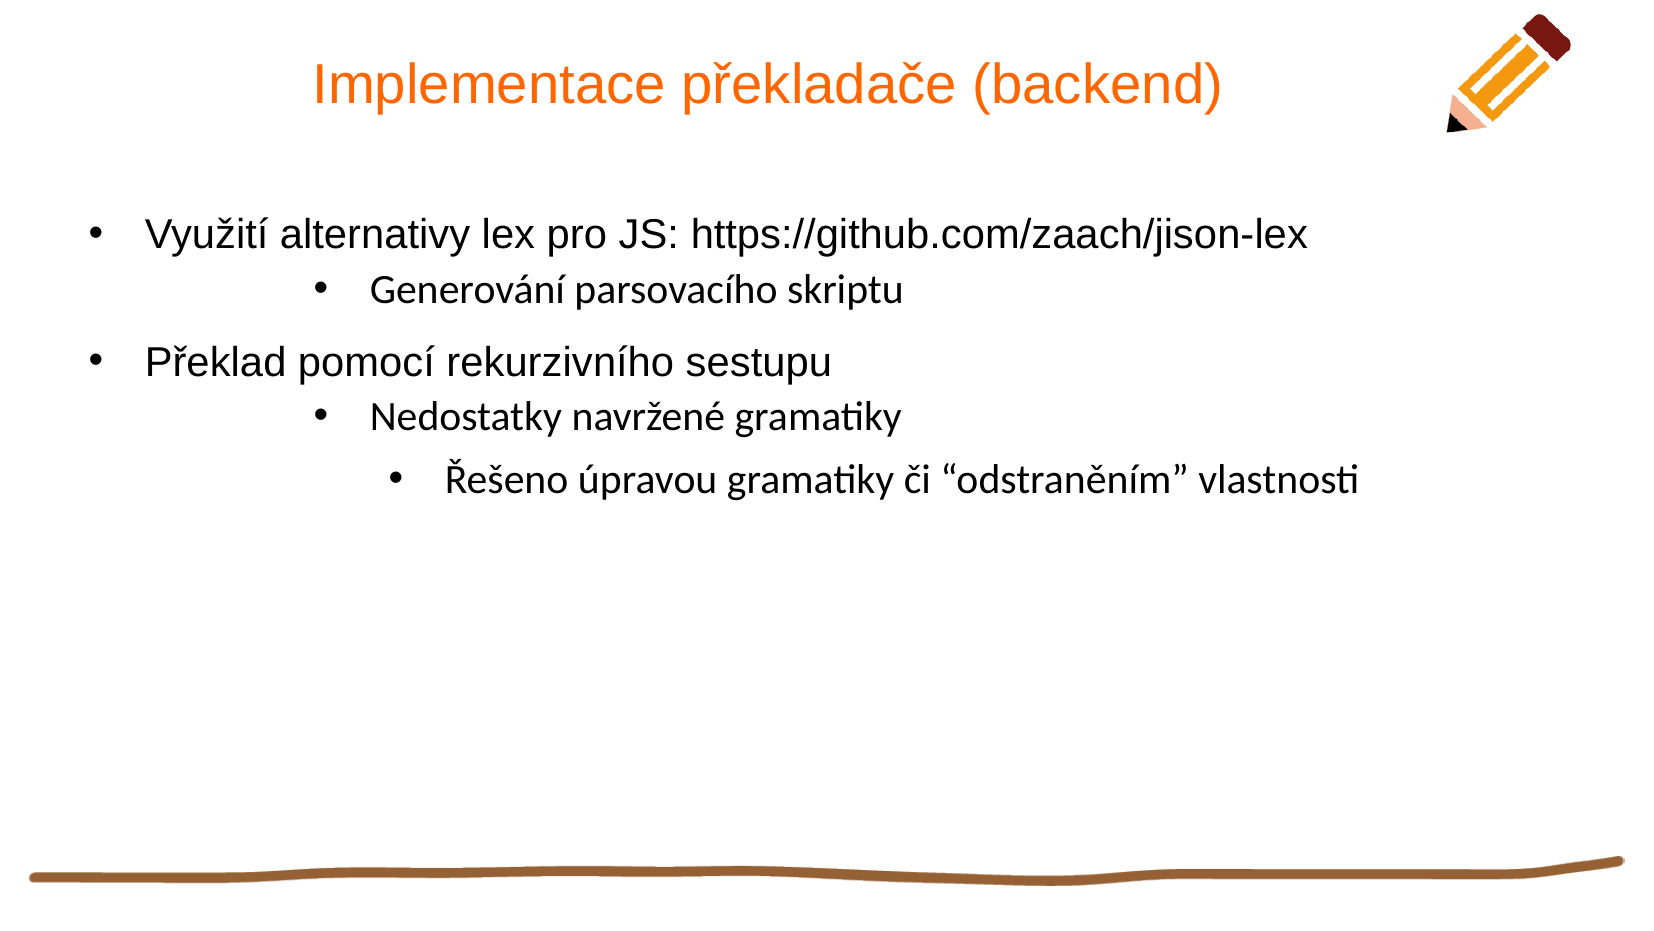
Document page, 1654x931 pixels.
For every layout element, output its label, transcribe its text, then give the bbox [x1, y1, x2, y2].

picture [29, 856, 1625, 886]
title Implementace překladače (backend) [88, 29, 1447, 133]
list Využití alternativy lex pro JS: https://github.com/zaach/jison-lex Generování parsovacího skriptu Překlad pomocí rekurzivního sestupu Nedostatky navržené gramatiky Řešeno úpravou gramatiky či “odstraněním” vlastnosti [88, 206, 1565, 857]
picture [1446, 14, 1571, 133]
